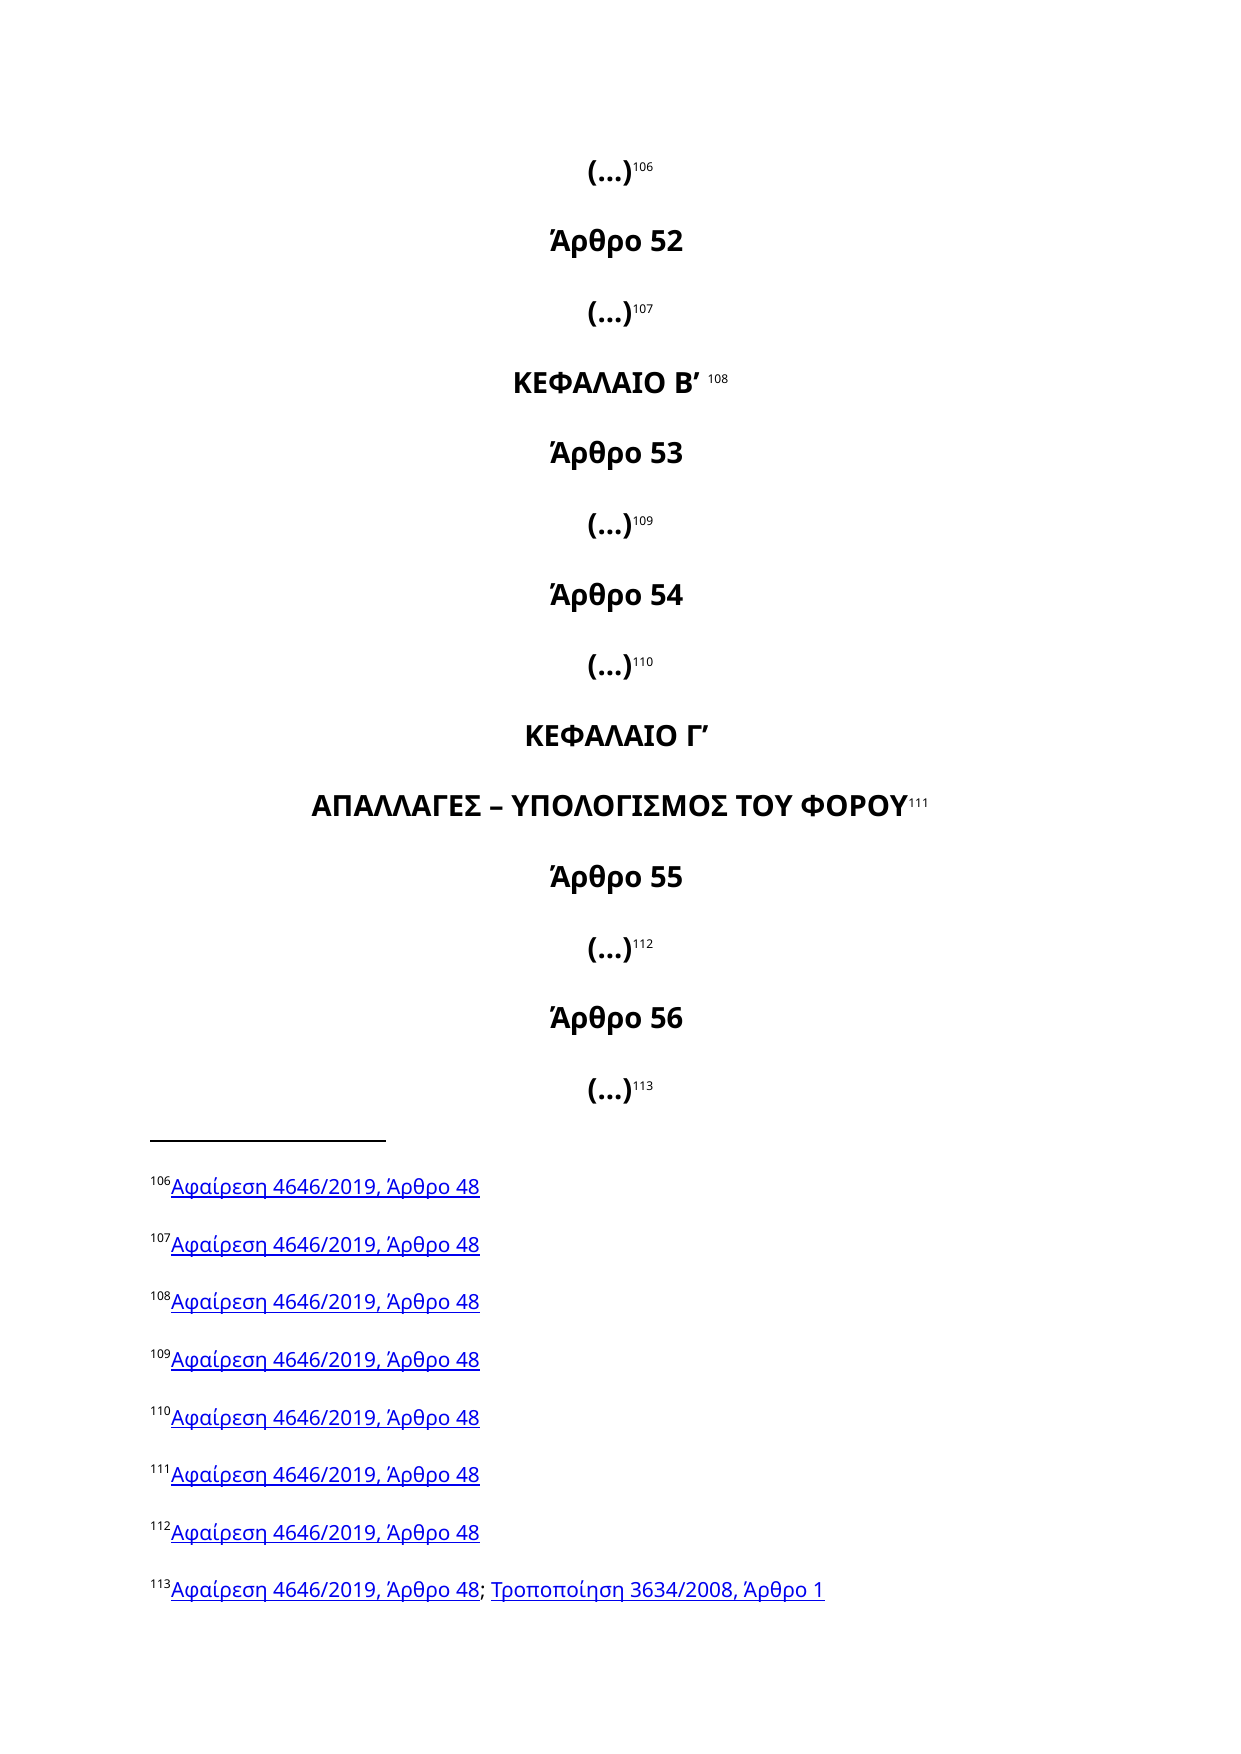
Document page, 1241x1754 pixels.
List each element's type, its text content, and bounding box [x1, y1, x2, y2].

text Αφαίρεση 4646/2019, Άρθρο 48 [150, 1172, 1090, 1201]
subtitle Άρθρο 52 [150, 221, 1090, 260]
text Αφαίρεση 4646/2019, Άρθρο 48 [150, 1287, 1090, 1316]
subtitle Άρθρο 54 [150, 574, 1090, 613]
text Αφαίρεση 4646/2019, Άρθρο 48 [150, 1230, 1090, 1258]
subtitle Άρθρο 55 [150, 856, 1090, 896]
subtitle ΚΕΦΑΛΑΙΟ Β’ [150, 362, 1090, 402]
text Αφαίρεση 4646/2019, Άρθρο 48 [150, 1518, 1090, 1546]
text Αφαίρεση 4646/2019, Άρθρο 48; Τροποποίηση 3634/2008, Άρθρο 1 [150, 1576, 1090, 1604]
subtitle ΚΕΦΑΛΑΙΟ Γ’ [150, 715, 1090, 755]
subtitle (...) [150, 1068, 1090, 1108]
subtitle (...) [150, 150, 1090, 190]
subtitle Άρθρο 56 [150, 997, 1090, 1037]
subtitle (...) [150, 291, 1090, 331]
text Αφαίρεση 4646/2019, Άρθρο 48 [150, 1460, 1090, 1489]
subtitle Άρθρο 53 [150, 432, 1090, 472]
subtitle (...) [150, 644, 1090, 684]
text Αφαίρεση 4646/2019, Άρθρο 48 [150, 1403, 1090, 1431]
subtitle (...) [150, 503, 1090, 543]
subtitle (...) [150, 927, 1090, 967]
subtitle ΑΠΑΛΛΑΓΕΣ – ΥΠΟΛΟΓΙΣΜΟΣ ΤΟΥ ΦΟΡΟΥ [150, 786, 1090, 825]
text Αφαίρεση 4646/2019, Άρθρο 48 [150, 1345, 1090, 1373]
